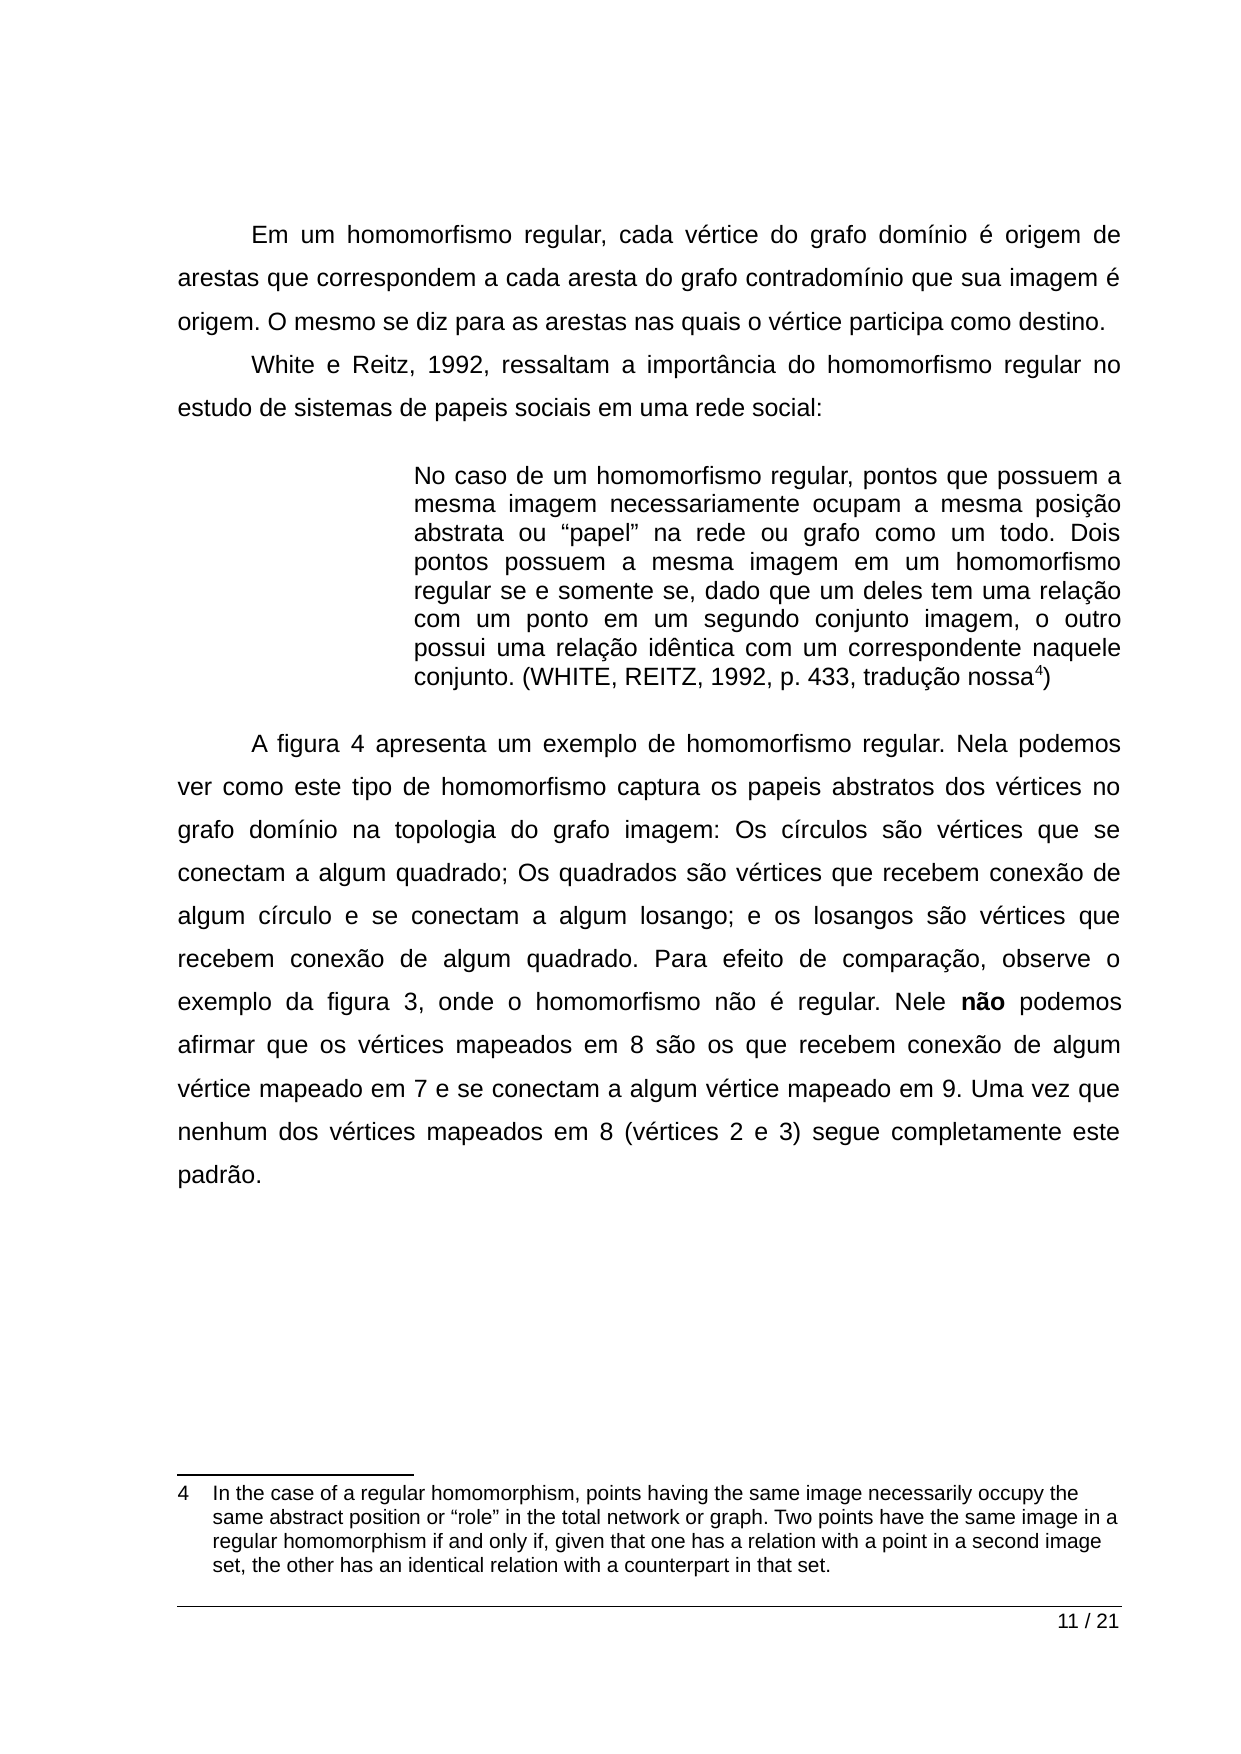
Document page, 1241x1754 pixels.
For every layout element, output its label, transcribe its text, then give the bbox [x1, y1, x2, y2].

text Em um homomorfismo regular, cada vértice do grafo domínio é origem de arestas que correspondem a cada aresta do grafo contradomínio que sua imagem é origem. O mesmo se diz para as arestas nas quais o vértice participa como destino. [177, 220, 1122, 335]
text White e Reitz, 1992, ressaltam a importância do homomorfismo regular no estudo de sistemas de papeis sociais em uma rede social: [177, 350, 1122, 422]
text No caso de um homomorfismo regular, pontos que possuem a mesma imagem necessariamente ocupam a mesma posição abstrata ou “papel” na rede ou grafo como um todo. Dois pontos possuem a mesma imagem em um homomorfismo regular se e somente se, dado que um deles tem uma relação com um ponto em um segundo conjunto imagem, o outro possui uma relação idêntica com um correspondente naquele conjunto. (WHITE, REITZ, 1992, p. 433, tradução nossa) [413, 461, 1122, 691]
text In the case of a regular homomorphism, points having the same image necessarily occupy the same abstract position or “role” in the total network or graph. Two points have the same image in a regular homomorphism if and only if, given that one has a relation with a point in a second image set, the other has an identical relation with a counterpart in that set. [177, 1481, 1122, 1576]
text A figura 4 apresenta um exemplo de homomorfismo regular. Nela podemos ver como este tipo de homomorfismo captura os papeis abstratos dos vértices no grafo domínio na topologia do grafo imagem: Os círculos são vértices que se conectam a algum quadrado; Os quadrados são vértices que recebem conexão de algum círculo e se conectam a algum losango; e os losangos são vértices que recebem conexão de algum quadrado. Para efeito de comparação, observe o exemplo da figura 3, onde o homomorfismo não é regular. Nele não podemos afirmar que os vértices mapeados em 8 são os que recebem conexão de algum vértice mapeado em 7 e se conectam a algum vértice mapeado em 9. Uma vez que nenhum dos vértices mapeados em 8 (vértices 2 e 3) segue completamente este padrão. [177, 728, 1122, 1188]
